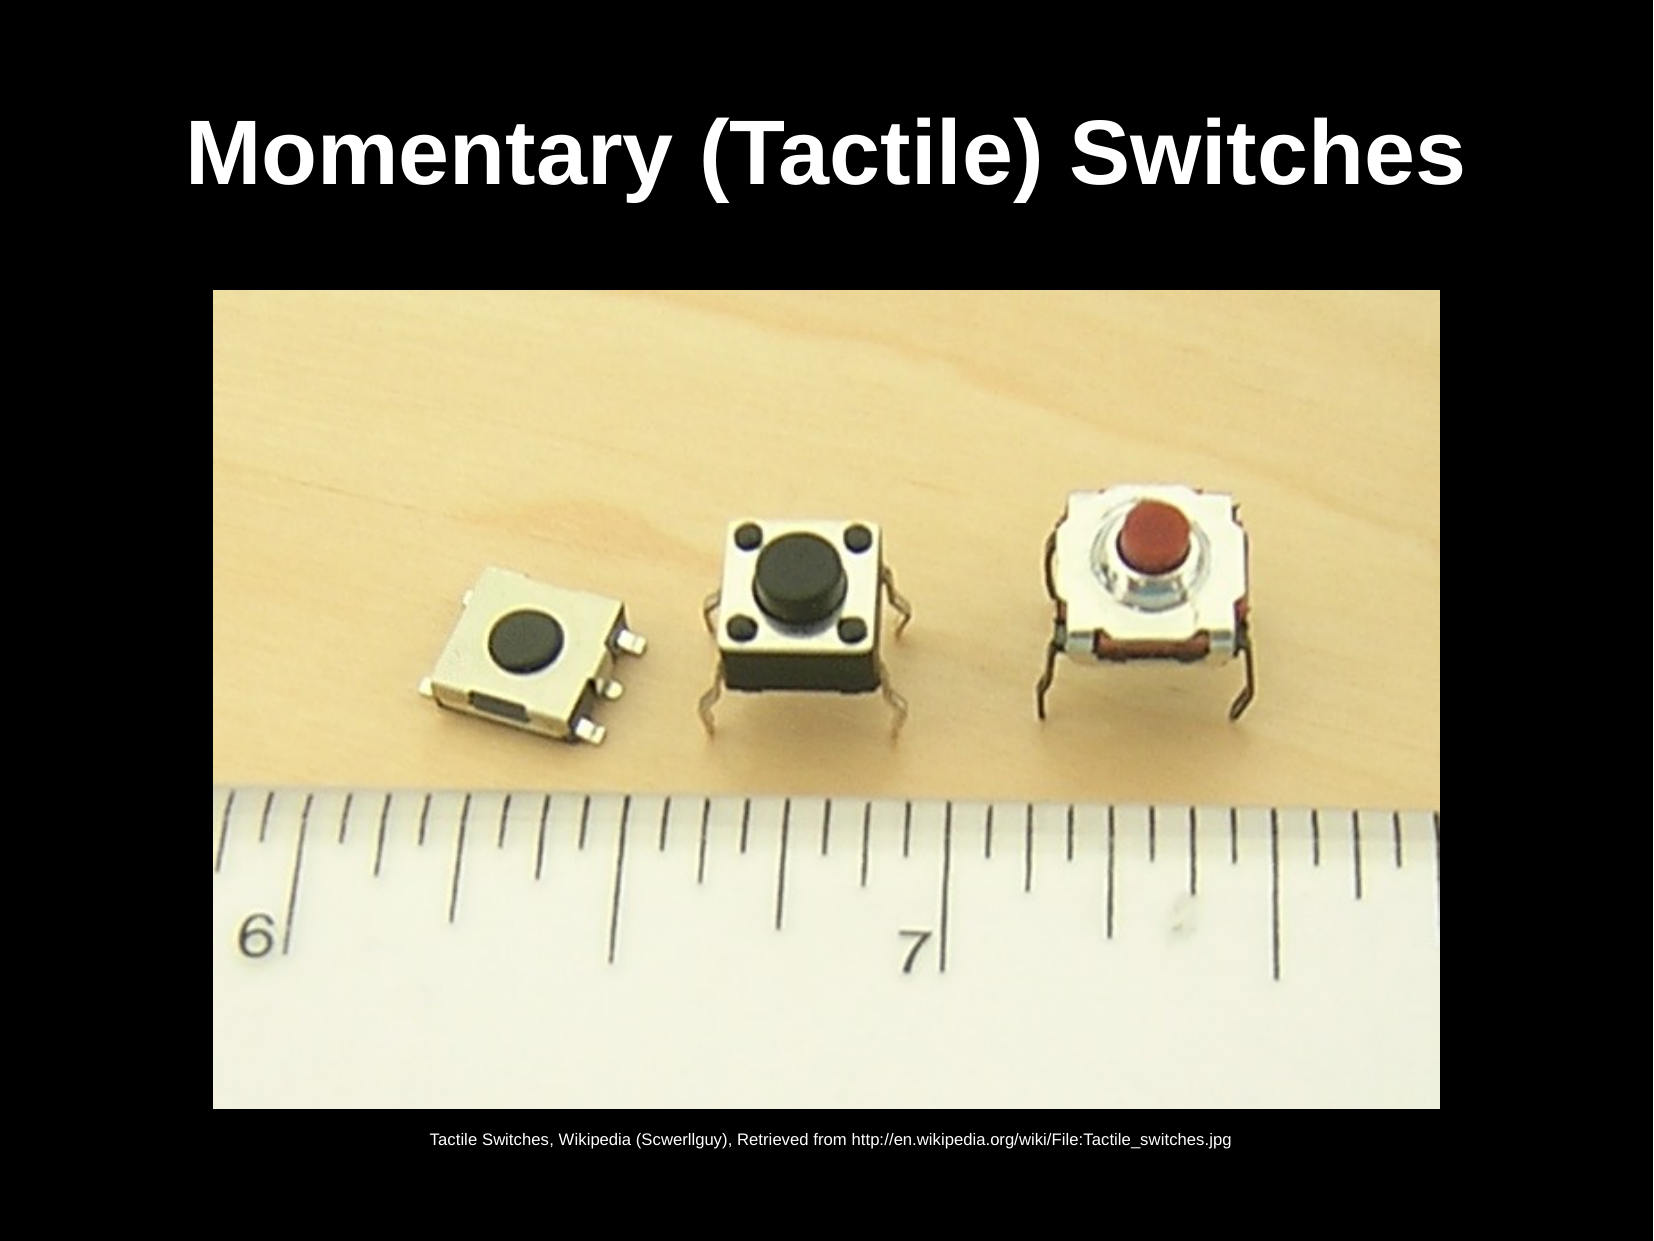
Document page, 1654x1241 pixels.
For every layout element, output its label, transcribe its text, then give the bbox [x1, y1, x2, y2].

title Momentary (Tactile) Switches [82, 49, 1571, 257]
picture [213, 290, 1440, 1109]
text_box Tactile Switches, Wikipedia (Scwerllguy), Retrieved from http://en.wikipedia.org/wiki/File:Tactile_switches.jpg [414, 1123, 1242, 1157]
